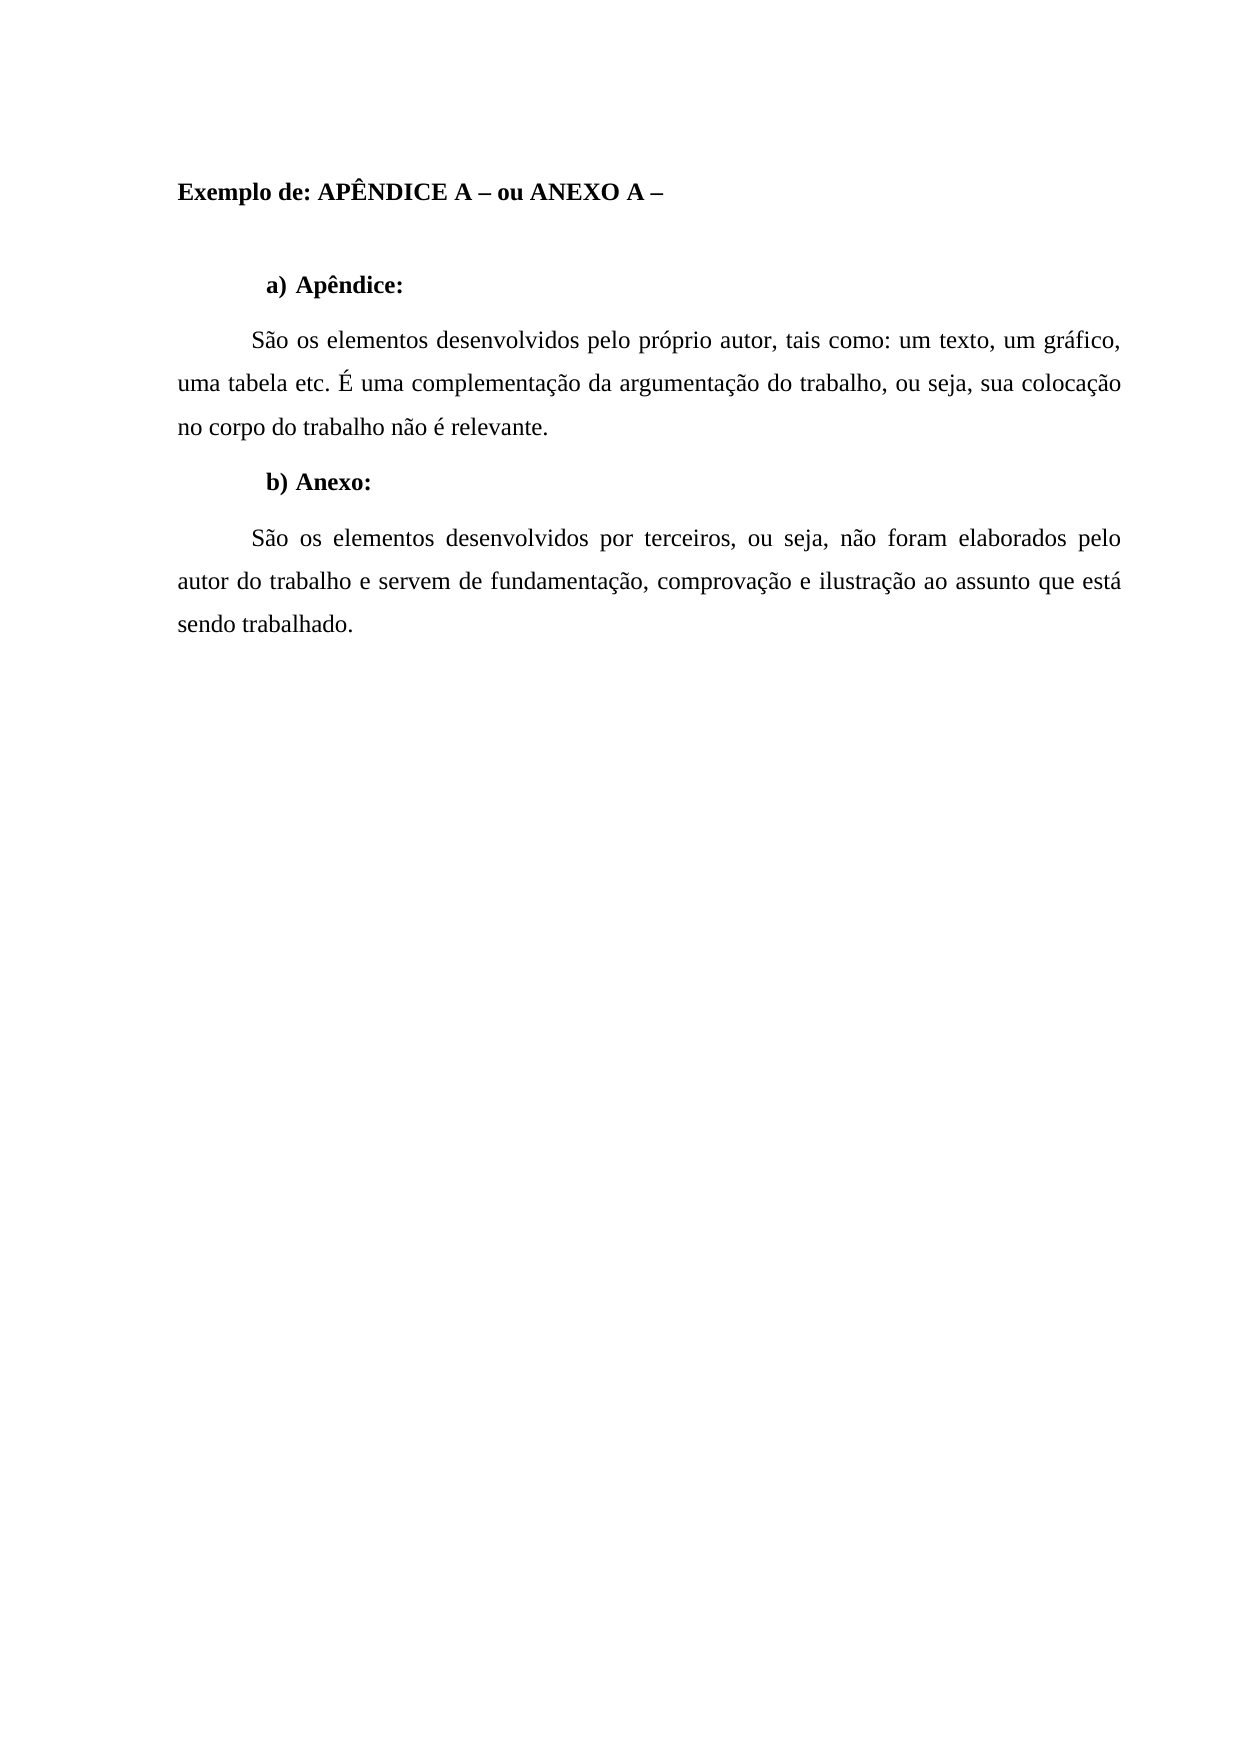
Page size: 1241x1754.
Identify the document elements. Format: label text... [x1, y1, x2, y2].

list Anexo: [266, 467, 1122, 496]
text Exemplo de: APÊNDICE A – ou ANEXO A – [177, 177, 1122, 206]
text São os elementos desenvolvidos por terceiros, ou seja, não foram elaborados pelo autor do trabalho e servem de fundamentação, comprovação e ilustração ao assunto que está sendo trabalhado. [177, 523, 1122, 638]
list Apêndice: [266, 270, 1122, 298]
text São os elementos desenvolvidos pelo próprio autor, tais como: um texto, um gráfico, uma tabela etc. É uma complementação da argumentação do trabalho, ou seja, sua colocação no corpo do trabalho não é relevante. [177, 325, 1122, 440]
